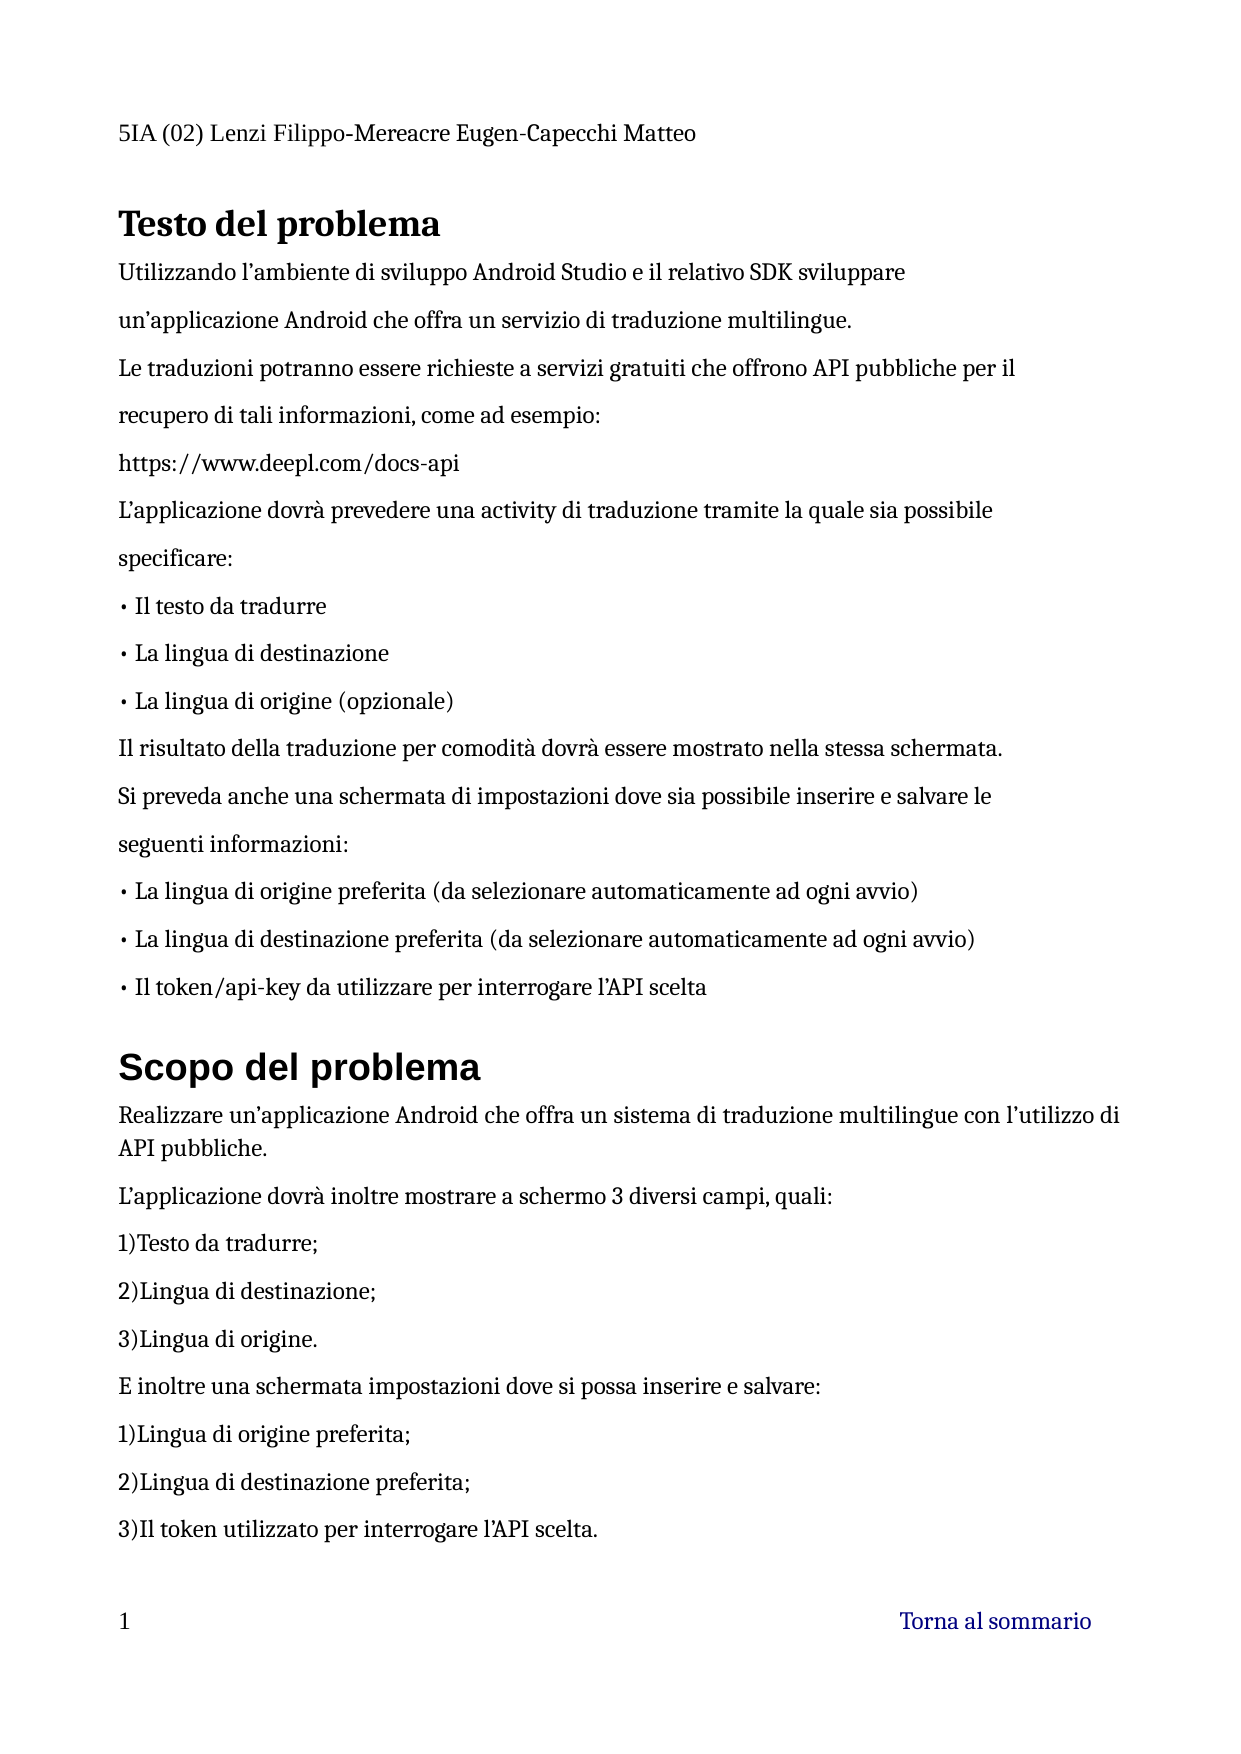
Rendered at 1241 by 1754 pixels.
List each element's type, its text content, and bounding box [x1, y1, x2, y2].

text Le traduzioni potranno essere richieste a servizi gratuiti che offrono API pubbliche per il [118, 353, 1122, 382]
text • Il testo da tradurre [118, 592, 1122, 620]
text Il risultato della traduzione per comodità dovrà essere mostrato nella stessa schermata. [118, 734, 1122, 763]
text E inoltre una schermata impostazioni dove si possa inserire e salvare: [118, 1372, 1122, 1401]
text specificare: [118, 544, 1122, 573]
text • La lingua di destinazione preferita (da selezionare automaticamente ad ogni avvio) [118, 925, 1122, 953]
text • La lingua di origine (opzionale) [118, 687, 1122, 716]
text L’applicazione dovrà inoltre mostrare a schermo 3 diversi campi, quali: [118, 1182, 1122, 1211]
text 1)Testo da tradurre; [118, 1229, 1122, 1258]
text https://www.deepl.com/docs-api [118, 449, 1122, 477]
text • La lingua di destinazione [118, 639, 1122, 668]
subtitle Scopo del problema [118, 1045, 1122, 1089]
text • La lingua di origine preferita (da selezionare automaticamente ad ogni avvio) [118, 877, 1122, 906]
text L’applicazione dovrà prevedere una activity di traduzione tramite la quale sia possibile [118, 496, 1122, 525]
text 3)Il token utilizzato per interrogare l’API scelta. [118, 1515, 1122, 1544]
text 2)Lingua di destinazione preferita; [118, 1467, 1122, 1496]
text Utilizzando l’ambiente di sviluppo Android Studio e il relativo SDK sviluppare [118, 258, 1122, 287]
text Si preveda anche una schermata di impostazioni dove sia possibile inserire e salvare le [118, 782, 1122, 811]
text Realizzare un’applicazione Android che offra un sistema di traduzione multilingue con l’utilizzo di API pubbliche. [118, 1101, 1122, 1163]
text 3)Lingua di origine. [118, 1324, 1122, 1353]
subtitle Testo del problema [118, 202, 1122, 246]
text 1)Lingua di origine preferita; [118, 1420, 1122, 1448]
text seguenti informazioni: [118, 829, 1122, 858]
text un’applicazione Android che offra un servizio di traduzione multilingue. [118, 306, 1122, 335]
text • Il token/api-key da utilizzare per interrogare l’API scelta [118, 972, 1122, 1001]
text recupero di tali informazioni, come ad esempio: [118, 401, 1122, 430]
text 2)Lingua di destinazione; [118, 1277, 1122, 1306]
